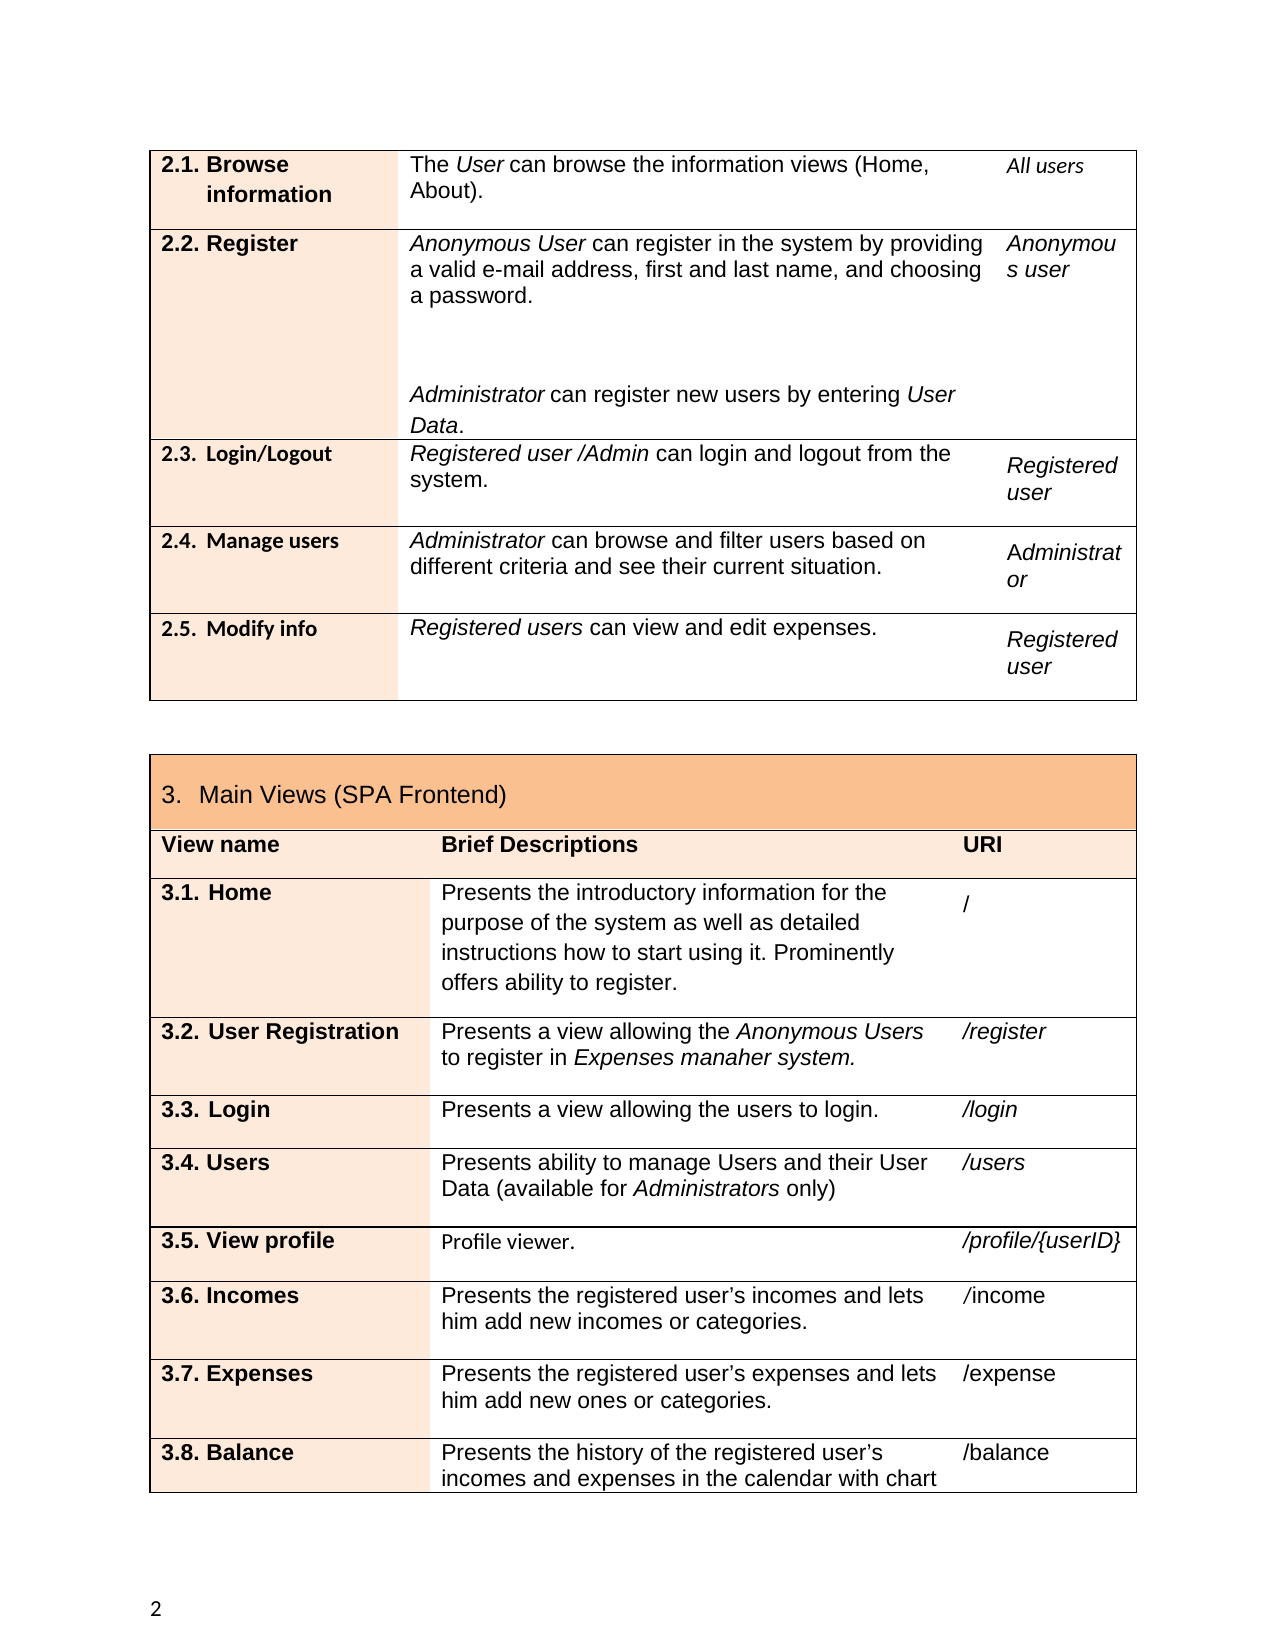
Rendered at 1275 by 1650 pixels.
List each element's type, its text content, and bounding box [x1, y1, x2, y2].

table_cell /profile/{userID} [952, 1228, 1136, 1281]
table_cell Expenses [151, 1360, 430, 1438]
table_cell Anonymous User can register in the system by providing a valid e-mail address, first and last name, and choosing a password. Administrator can register new users by entering User Data. [399, 230, 995, 438]
table_cell Registered user [995, 614, 1136, 700]
table_cell Balance [151, 1439, 430, 1492]
table_cell View name [151, 831, 430, 878]
table_cell Brief Descriptions [430, 831, 952, 878]
table_cell Manage users [151, 527, 398, 613]
table_cell View profile [151, 1228, 430, 1281]
table_cell Presents the history of the registered user’s incomes and expenses in the calendar with chart [430, 1439, 952, 1492]
table_cell / [952, 879, 1136, 1017]
table_cell Users [151, 1149, 430, 1226]
table_cell Profile viewer. [430, 1228, 952, 1281]
table_cell Presents ability to manage Users and their User Data (available for Administrators only) [430, 1149, 952, 1226]
table_cell Incomes [151, 1282, 430, 1359]
table_cell Anonymous user [995, 230, 1136, 438]
table_cell Administrator can browse and filter users based on different criteria and see their current situation. [399, 527, 995, 613]
table_cell Presents a view allowing the users to login. [430, 1096, 952, 1148]
table_cell Registered user [995, 440, 1136, 526]
table_cell /income [952, 1282, 1136, 1359]
table_cell /balance [952, 1439, 1136, 1492]
table_cell Browse information [151, 151, 398, 229]
table_cell User Registration [151, 1018, 430, 1095]
table_cell Modify info [151, 614, 398, 700]
table_cell /expense [952, 1360, 1136, 1438]
table_cell Registered users can view and edit expenses. [399, 614, 995, 700]
table_cell Register [151, 230, 398, 438]
table_cell /register [952, 1018, 1136, 1095]
table_cell Registered user /Admin can login and logout from the system. [399, 440, 995, 526]
table_cell All users [995, 151, 1136, 229]
table_cell /login [952, 1096, 1136, 1148]
table_cell The User can browse the information views (Home, About). [399, 151, 995, 229]
table_cell Presents the registered user’s incomes and lets him add new incomes or categories. [430, 1282, 952, 1359]
table_cell Home [151, 879, 430, 1017]
table_cell /users [952, 1149, 1136, 1226]
table_cell Login [151, 1096, 430, 1148]
table_cell URI [952, 831, 1136, 878]
table_header Main Views (SPA Frontend) [151, 755, 1136, 829]
table_cell Login/Logout [151, 440, 398, 526]
table_cell Presents the introductory information for the purpose of the system as well as detailed instructions how to start using it. Prominently offers ability to register. [430, 879, 952, 1017]
table_cell Administrator [995, 527, 1136, 613]
table_cell Presents a view allowing the Anonymous Users to register in Expenses manaher system. [430, 1018, 952, 1095]
table_cell Presents the registered user’s expenses and lets him add new ones or categories. [430, 1360, 952, 1438]
